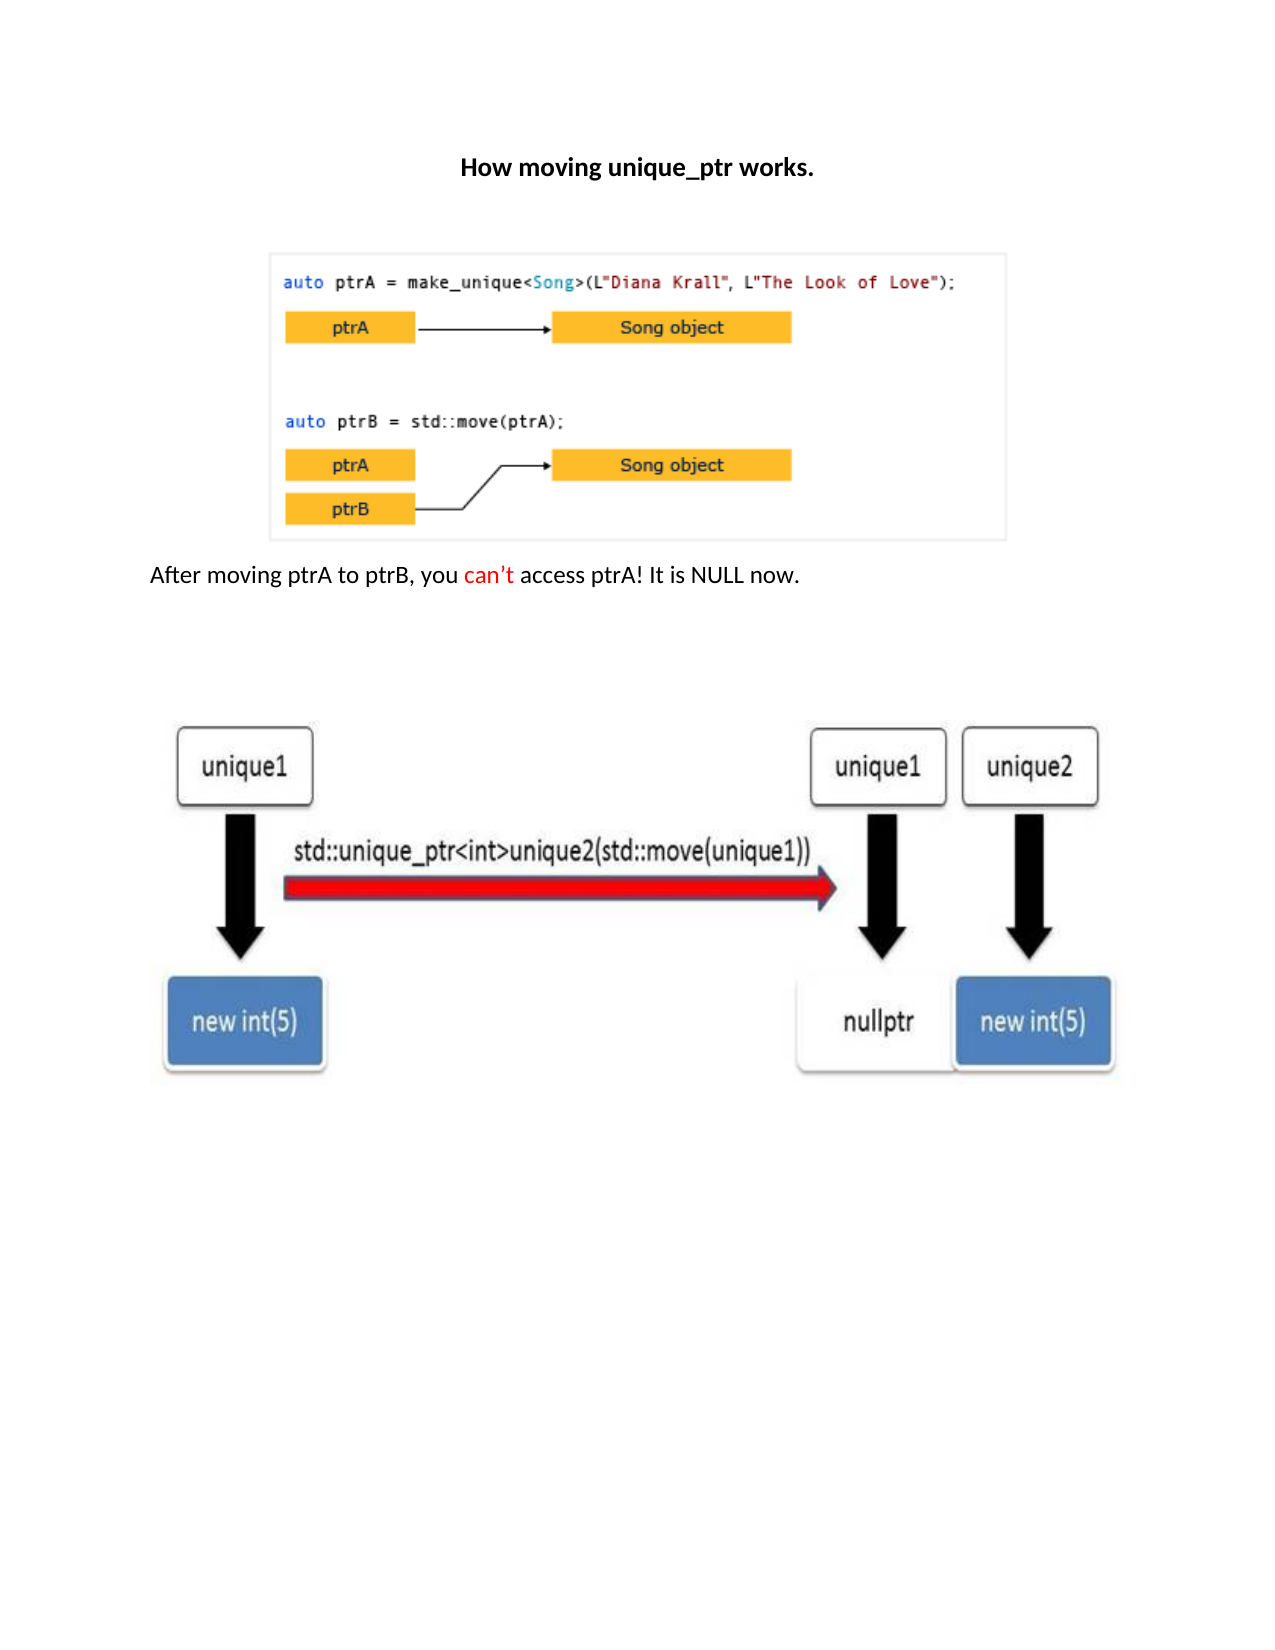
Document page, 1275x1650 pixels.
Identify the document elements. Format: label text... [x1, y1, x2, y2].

text How moving unique_ptr works. [150, 150, 1125, 183]
text After moving ptrA to ptrB, you can’t access ptrA! It is NULL now. [150, 560, 1125, 590]
